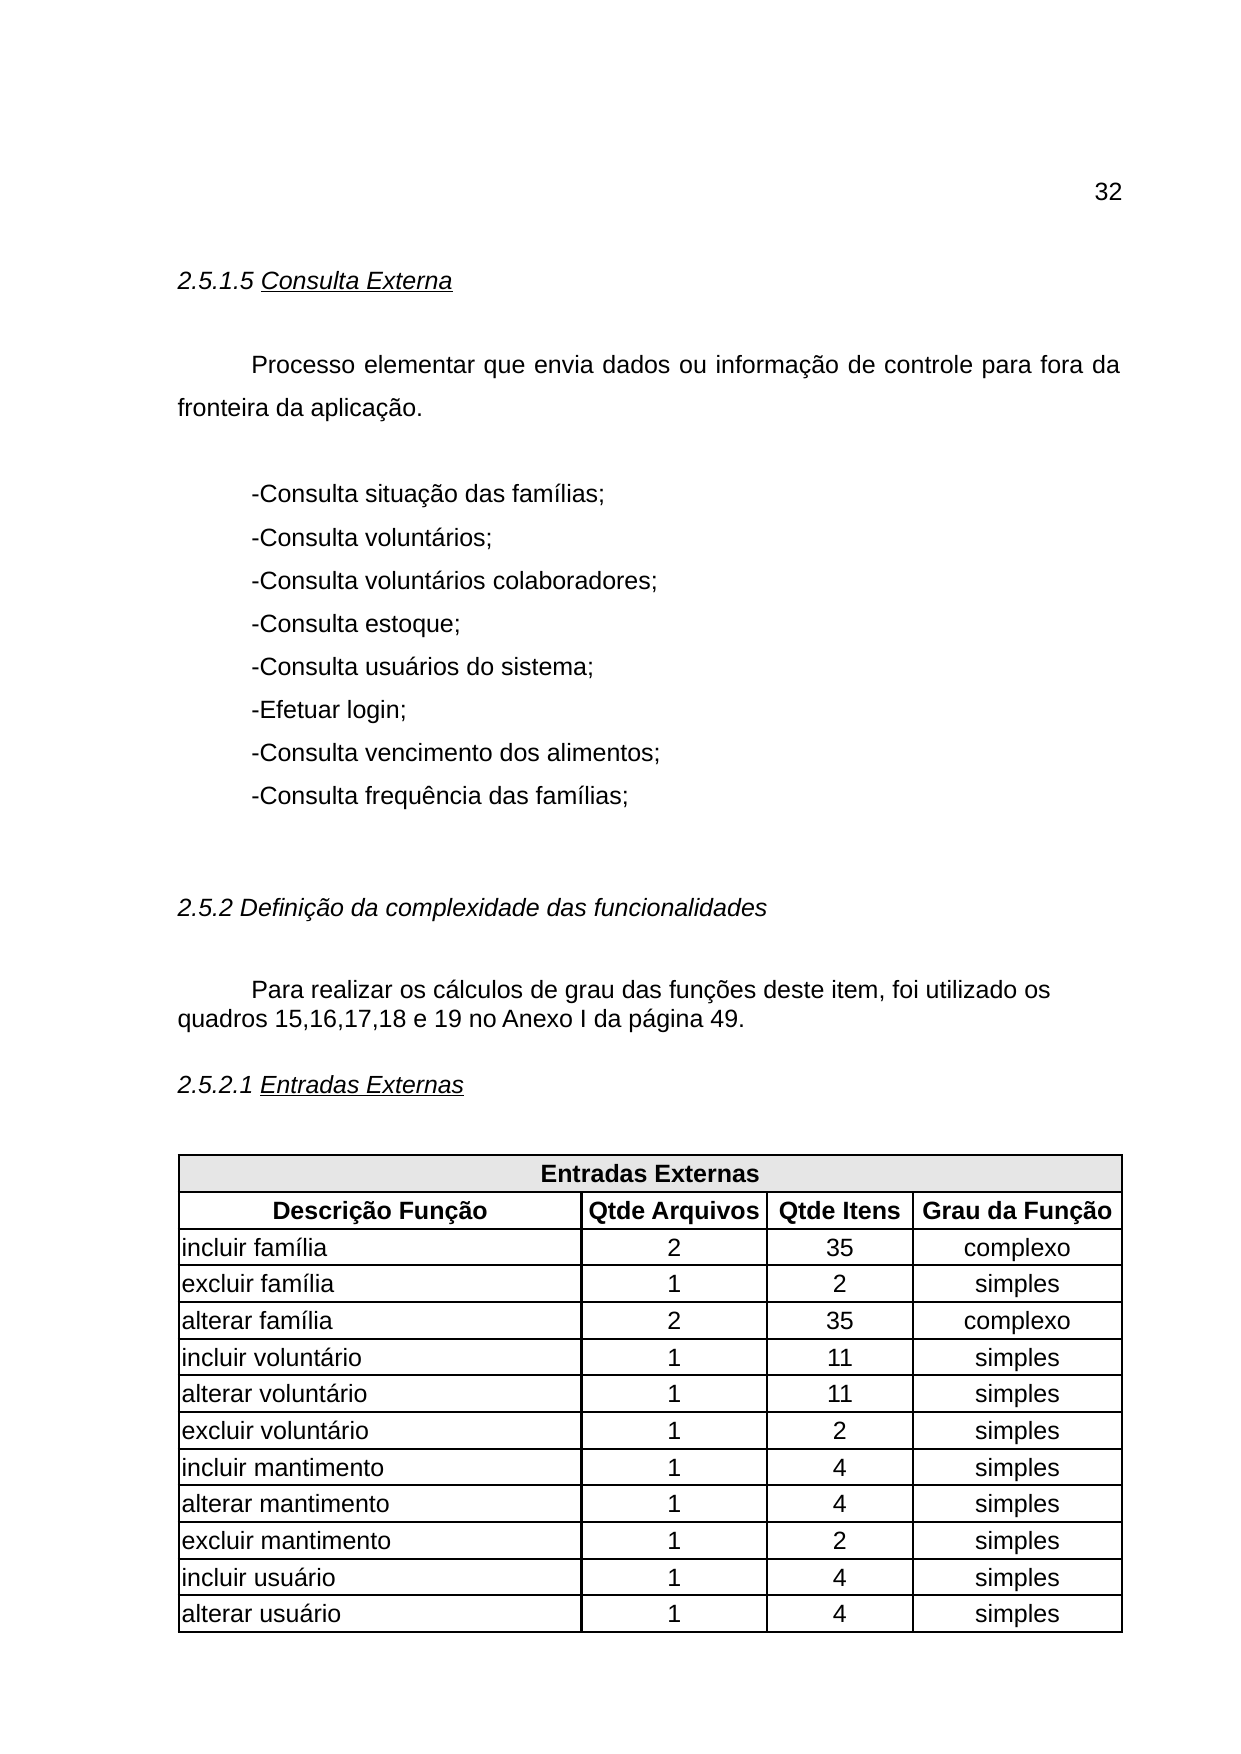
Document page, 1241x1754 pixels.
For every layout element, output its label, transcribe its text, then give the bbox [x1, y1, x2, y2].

table_cell 4 [768, 1486, 912, 1521]
text -Consulta voluntários colaboradores; [177, 566, 1122, 594]
subtitle 2.5.2 Definição da complexidade das funcionalidades [177, 893, 1122, 921]
table_cell incluir voluntário [180, 1340, 580, 1374]
table_cell alterar voluntário [180, 1376, 580, 1411]
table_cell 4 [768, 1450, 912, 1484]
text -Consulta usuários do sistema; [177, 652, 1122, 681]
table_cell simples [914, 1560, 1121, 1594]
table_cell 1 [583, 1486, 766, 1521]
table_cell incluir usuário [180, 1560, 580, 1594]
table_cell complexo [914, 1303, 1121, 1338]
text Processo elementar que envia dados ou informação de controle para fora da fronteira da aplicação. [177, 350, 1122, 422]
table_cell 1 [583, 1340, 766, 1374]
table_cell Descrição Função [180, 1193, 580, 1228]
text -Consulta voluntários; [177, 523, 1122, 551]
table_cell Grau da Função [914, 1193, 1121, 1228]
table_cell simples [914, 1266, 1121, 1301]
table_cell 1 [583, 1523, 766, 1558]
table_cell 1 [583, 1560, 766, 1594]
table_cell alterar usuário [180, 1596, 580, 1631]
table_cell alterar família [180, 1303, 580, 1338]
table_header Entradas Externas [180, 1156, 1121, 1191]
table_cell simples [914, 1523, 1121, 1558]
table_cell 11 [768, 1340, 912, 1374]
table_cell excluir voluntário [180, 1413, 580, 1448]
table_cell 1 [583, 1596, 766, 1631]
table_cell simples [914, 1450, 1121, 1484]
table_cell incluir mantimento [180, 1450, 580, 1484]
table_cell simples [914, 1376, 1121, 1411]
table_cell simples [914, 1413, 1121, 1448]
text -Consulta estoque; [177, 609, 1122, 638]
table_cell Qtde Arquivos [583, 1193, 766, 1228]
table_cell 35 [768, 1303, 912, 1338]
table_cell 1 [583, 1376, 766, 1411]
table_cell excluir família [180, 1266, 580, 1301]
table_cell excluir mantimento [180, 1523, 580, 1558]
table_cell 2 [583, 1230, 766, 1264]
text Para realizar os cálculos de grau das funções deste item, foi utilizado os quadros 15,16,17,18 e 19 no Anexo I da página 49. [177, 975, 1122, 1033]
table_cell 2 [768, 1266, 912, 1301]
table_cell 1 [583, 1413, 766, 1448]
table_cell 1 [583, 1450, 766, 1484]
table_cell 2 [768, 1413, 912, 1448]
table_cell alterar mantimento [180, 1486, 580, 1521]
table_cell 2 [768, 1523, 912, 1558]
table_cell simples [914, 1486, 1121, 1521]
subtitle 2.5.1.5 Consulta Externa [177, 266, 1122, 294]
text -Consulta frequência das famílias; [177, 781, 1122, 810]
table_cell 4 [768, 1560, 912, 1594]
table_cell 11 [768, 1376, 912, 1411]
table_cell 4 [768, 1596, 912, 1631]
table_cell complexo [914, 1230, 1121, 1264]
table_cell 2 [583, 1303, 766, 1338]
text -Efetuar login; [177, 695, 1122, 724]
text -Consulta situação das famílias; [177, 479, 1122, 508]
table_cell simples [914, 1596, 1121, 1631]
table_cell simples [914, 1340, 1121, 1374]
table_cell 35 [768, 1230, 912, 1264]
table_cell 1 [583, 1266, 766, 1301]
table_cell Qtde Itens [768, 1193, 912, 1228]
subtitle 2.5.2.1 Entradas Externas [177, 1070, 1122, 1099]
text -Consulta vencimento dos alimentos; [177, 738, 1122, 767]
table_cell incluir família [180, 1230, 580, 1264]
